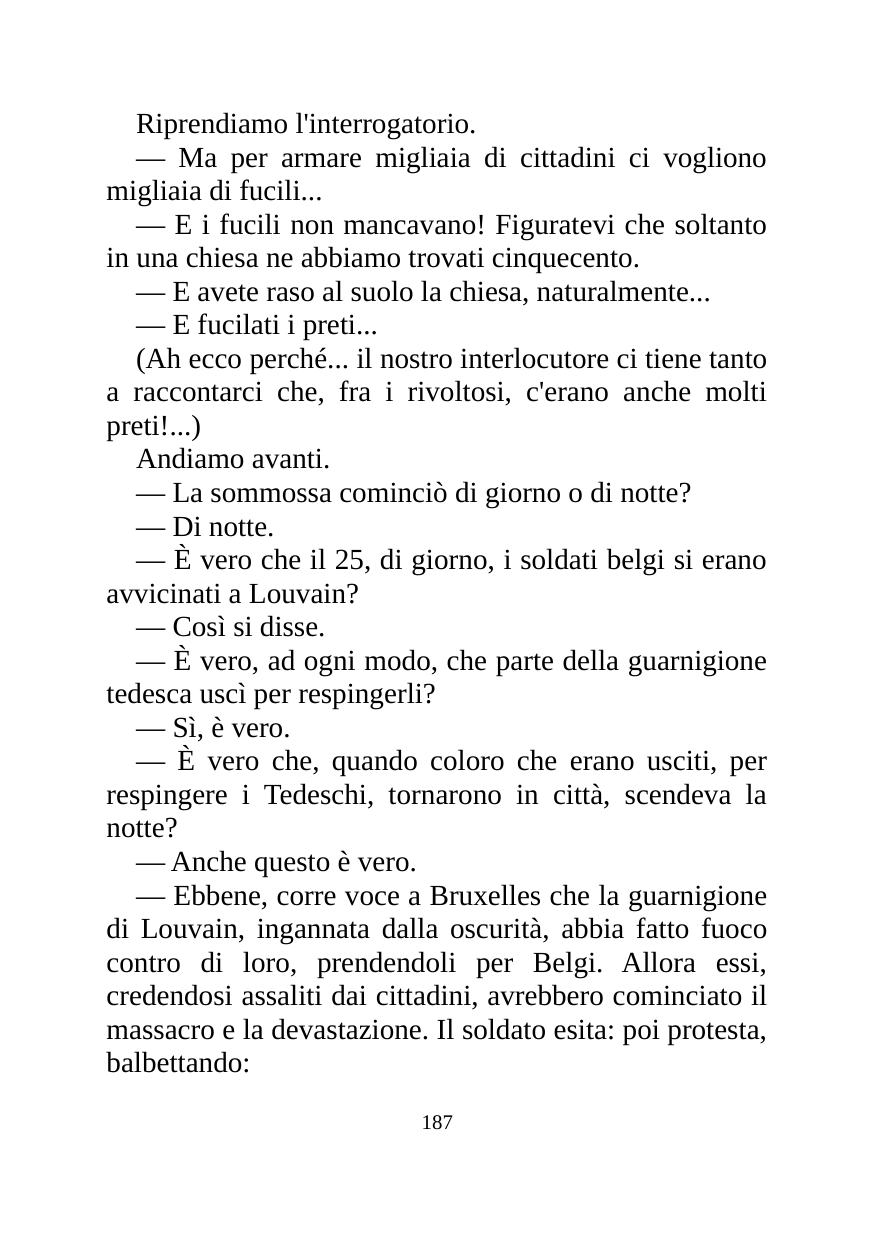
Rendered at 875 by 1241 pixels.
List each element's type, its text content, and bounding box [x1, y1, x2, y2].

text — È vero, ad ogni modo, che parte della guarnigione tedesca uscì per respingerli? [106, 643, 768, 710]
text — La sommossa cominciò di giorno o di notte? [106, 475, 768, 509]
text — Di notte. [106, 509, 768, 542]
text — E avete raso al suolo la chiesa, naturalmente... [106, 274, 768, 307]
text — È vero che il 25, di giorno, i soldati belgi si erano avvicinati a Louvain? [106, 542, 768, 609]
text Andiamo avanti. [106, 442, 768, 475]
text — E i fucili non mancavano! Figuratevi che soltanto in una chiesa ne abbiamo trovati cinquecento. [106, 207, 768, 274]
text Riprendiamo l'interrogatorio. [106, 106, 768, 140]
text (Ah ecco perché... il nostro interlocutore ci tiene tanto a raccontarci che, fra i rivoltosi, c'erano anche molti preti!...) [106, 341, 768, 442]
text — Ma per armare migliaia di cittadini ci vogliono migliaia di fucili... [106, 140, 768, 207]
text — Ebbene, corre voce a Bruxelles che la guarnigione di Louvain, ingannata dalla oscurità, abbia fatto fuoco contro di loro, prendendoli per Belgi. Allora essi, credendosi assaliti dai cittadini, avrebbero cominciato il massacro e la devastazione. Il soldato esita: poi protesta, balbettando: [106, 878, 768, 1079]
text — È vero che, quando coloro che erano usciti, per respingere i Tedeschi, tornarono in città, scendeva la notte? [106, 743, 768, 844]
text — Sì, è vero. [106, 710, 768, 743]
text — Così si disse. [106, 609, 768, 643]
text — E fucilati i preti... [106, 307, 768, 341]
text — Anche questo è vero. [106, 844, 768, 878]
